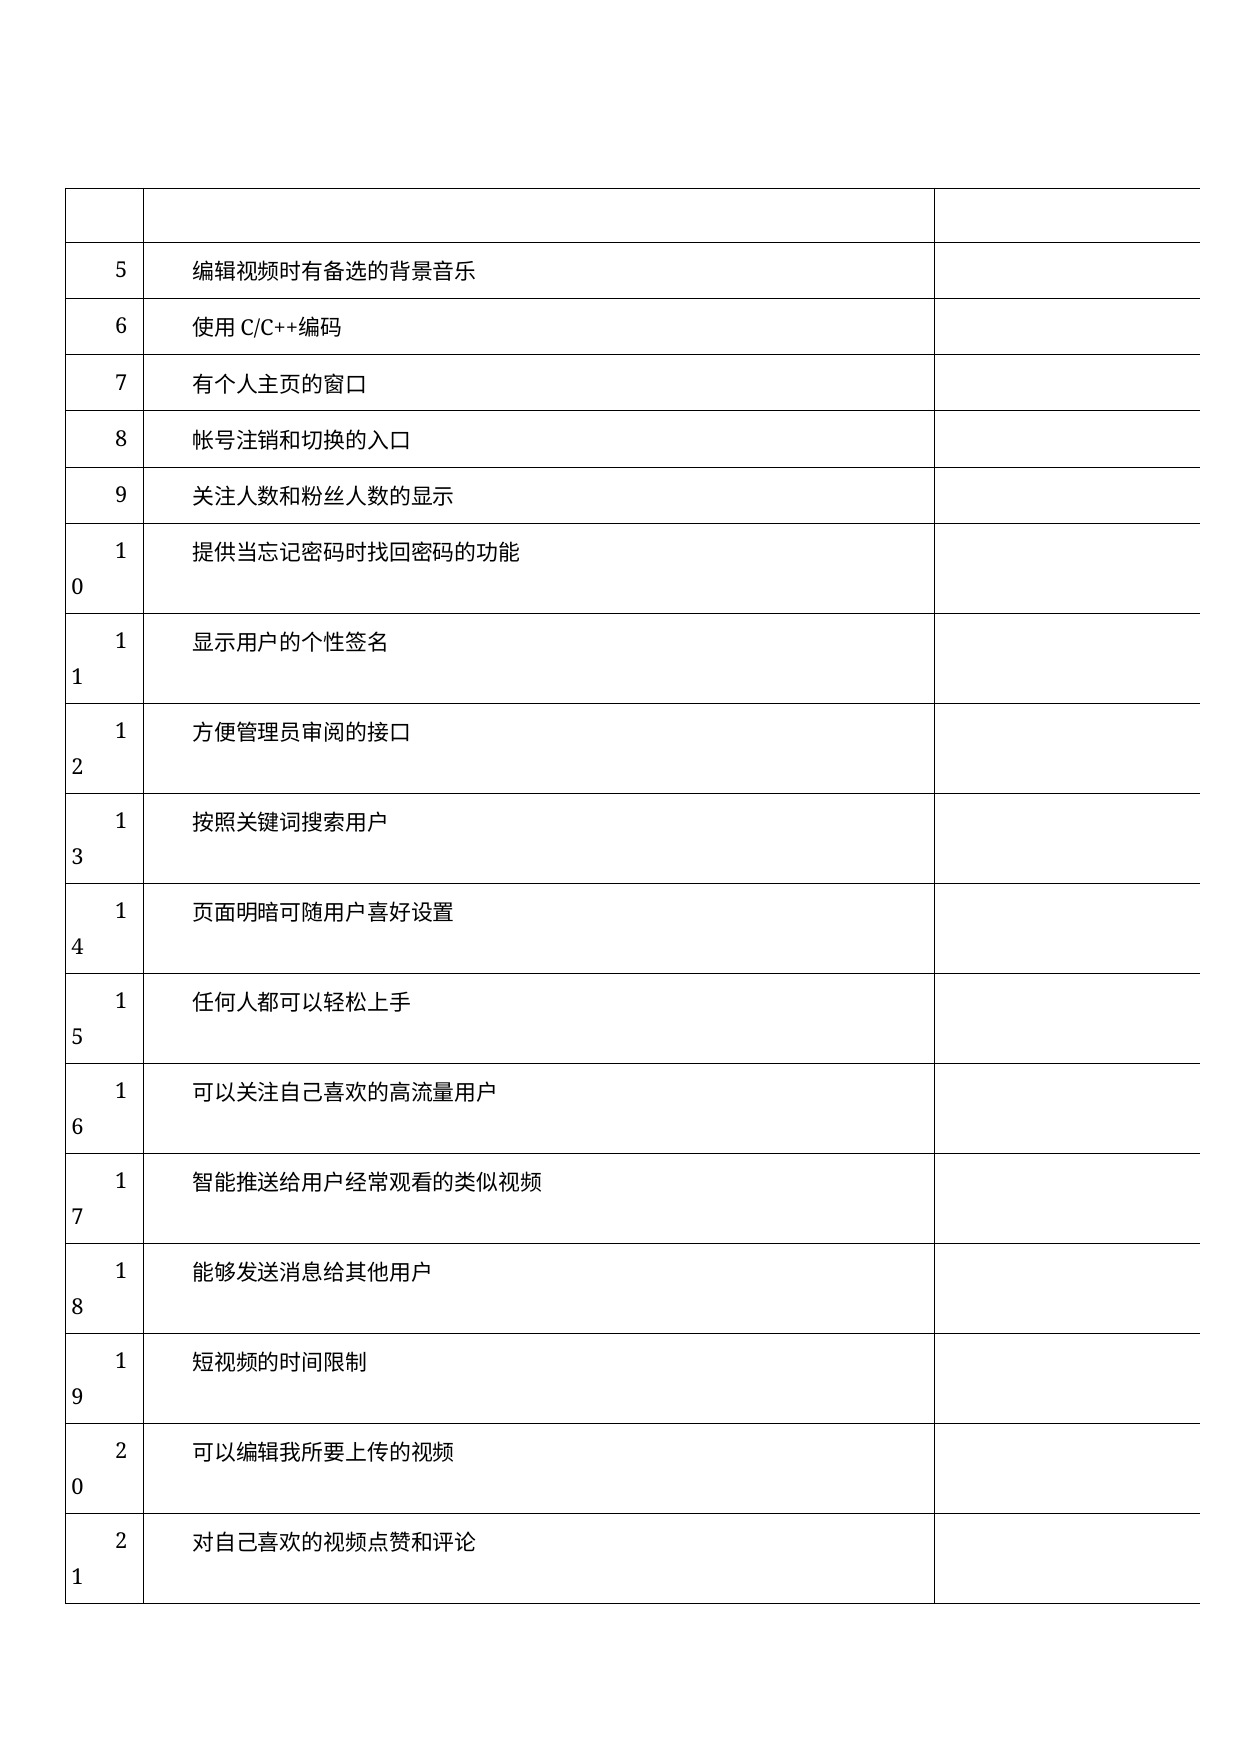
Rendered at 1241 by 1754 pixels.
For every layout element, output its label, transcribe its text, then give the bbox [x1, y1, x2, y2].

table_cell 任何人都可以轻松上手 [144, 974, 934, 1063]
table_cell 智能推送给用户经常观看的类似视频 [144, 1154, 934, 1243]
table_cell 14 [66, 884, 143, 973]
table_cell 6 [66, 299, 143, 354]
table_cell 7 [66, 355, 143, 410]
table_cell [935, 189, 1199, 242]
table_cell [935, 1514, 1199, 1603]
table_cell 19 [66, 1334, 143, 1423]
table_cell 16 [66, 1064, 143, 1153]
table_cell [935, 794, 1199, 883]
table_cell [935, 884, 1199, 973]
table_cell 8 [66, 411, 143, 467]
table_cell [935, 1154, 1199, 1243]
table_cell 显示用户的个性签名 [144, 614, 934, 703]
table_cell 17 [66, 1154, 143, 1243]
table_cell 能够发送消息给其他用户 [144, 1244, 934, 1333]
table_cell [935, 1424, 1199, 1513]
table_cell 18 [66, 1244, 143, 1333]
table_cell [935, 243, 1199, 298]
table_cell 页面明暗可随用户喜好设置 [144, 884, 934, 973]
table_cell [935, 614, 1199, 703]
table_cell [935, 355, 1199, 410]
table_cell 使用C/C++编码 [144, 299, 934, 354]
table_cell [935, 1334, 1199, 1423]
table_cell 9 [66, 468, 143, 523]
table_cell [935, 468, 1199, 523]
table_cell 21 [66, 1514, 143, 1603]
table_cell [935, 704, 1199, 793]
table_cell 有个人主页的窗口 [144, 355, 934, 410]
table_cell [66, 189, 143, 242]
table_cell 关注人数和粉丝人数的显示 [144, 468, 934, 523]
table_cell 5 [66, 243, 143, 298]
table_cell 15 [66, 974, 143, 1063]
table_cell [144, 189, 934, 242]
table_cell [935, 1244, 1199, 1333]
table_cell 方便管理员审阅的接口 [144, 704, 934, 793]
table_cell 20 [66, 1424, 143, 1513]
table_cell [935, 524, 1199, 613]
table_cell 11 [66, 614, 143, 703]
table_cell 对自己喜欢的视频点赞和评论 [144, 1514, 934, 1603]
table_cell 12 [66, 704, 143, 793]
table_cell 可以编辑我所要上传的视频 [144, 1424, 934, 1513]
table_cell 按照关键词搜索用户 [144, 794, 934, 883]
table_cell 编辑视频时有备选的背景音乐 [144, 243, 934, 298]
table_cell 短视频的时间限制 [144, 1334, 934, 1423]
table_cell 13 [66, 794, 143, 883]
table_cell [935, 411, 1199, 467]
table_cell [935, 299, 1199, 354]
table_cell 帐号注销和切换的入口 [144, 411, 934, 467]
table_cell 10 [66, 524, 143, 613]
table_cell [935, 1064, 1199, 1153]
table_cell [935, 974, 1199, 1063]
table_cell 提供当忘记密码时找回密码的功能 [144, 524, 934, 613]
table_cell 可以关注自己喜欢的高流量用户 [144, 1064, 934, 1153]
